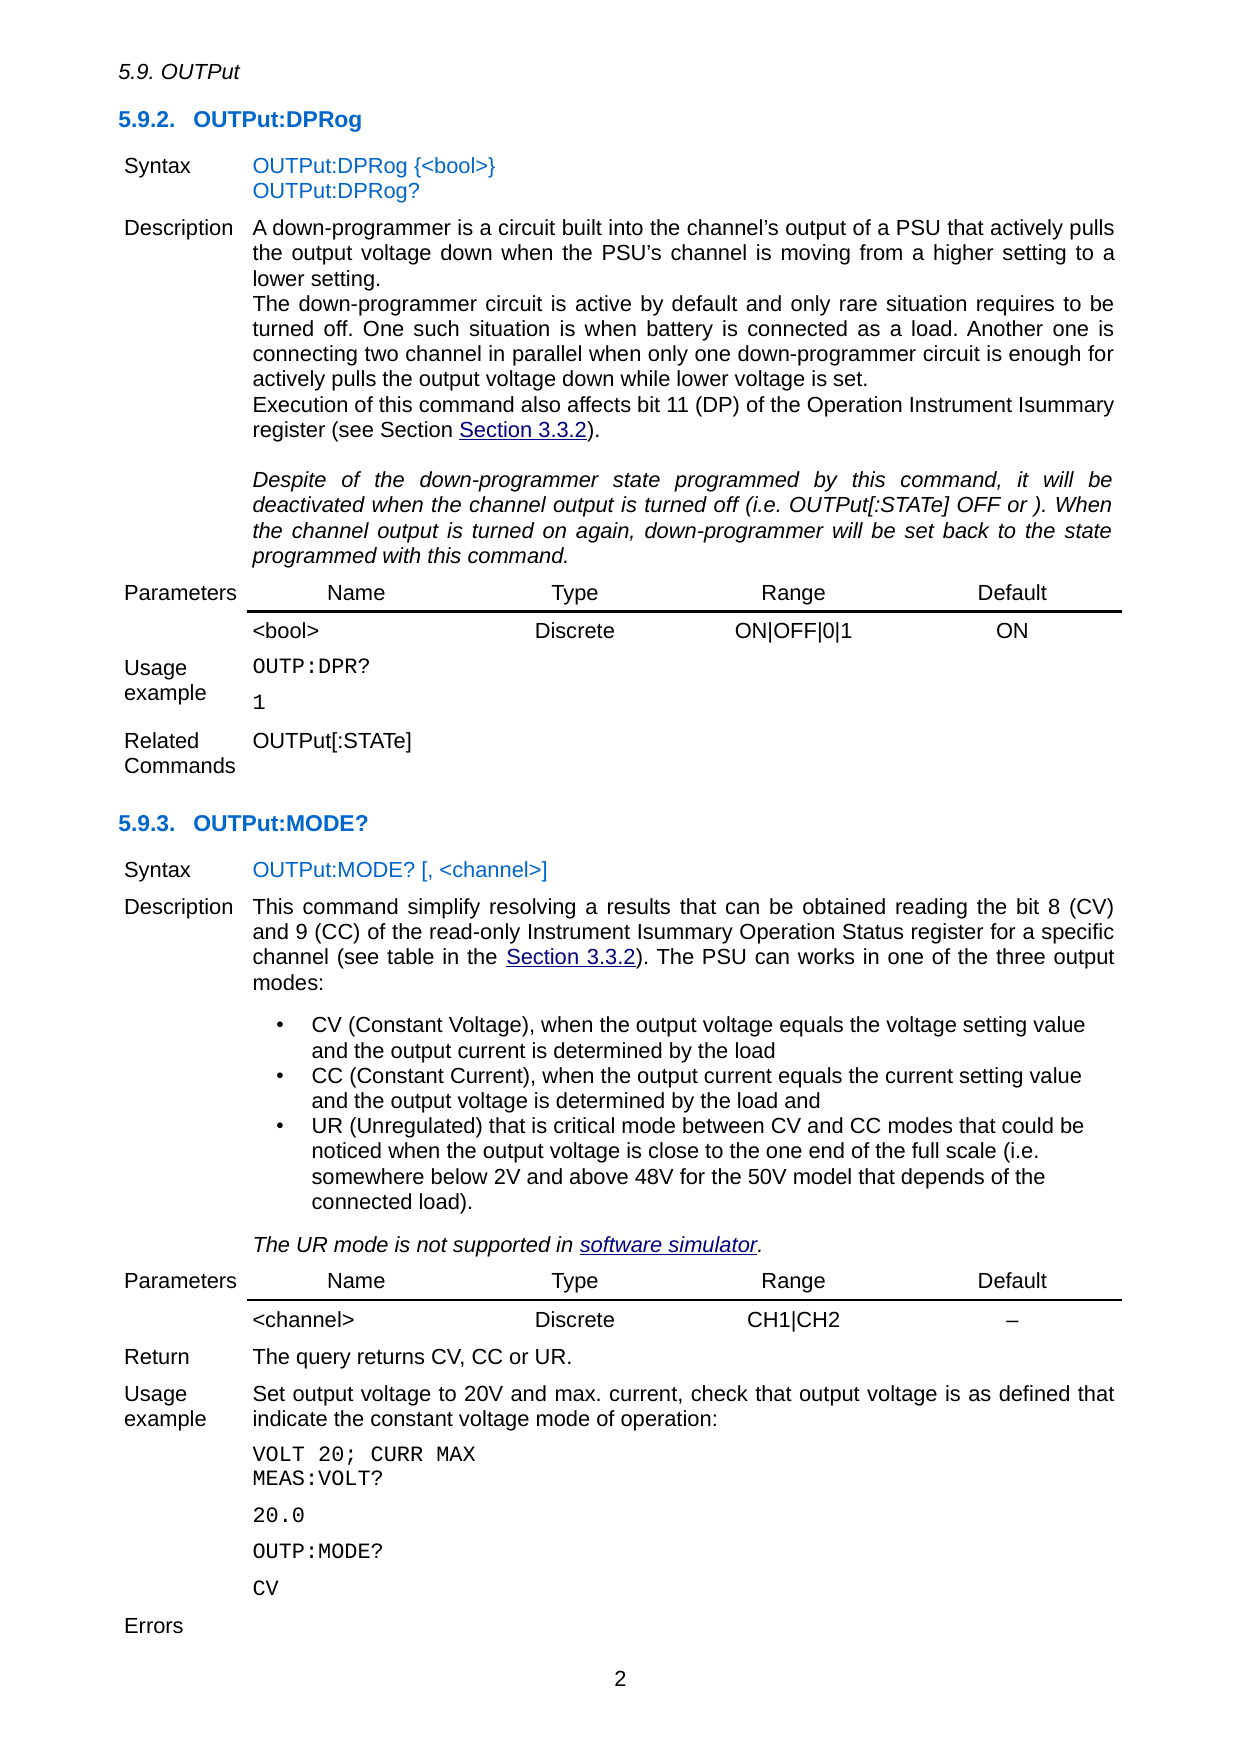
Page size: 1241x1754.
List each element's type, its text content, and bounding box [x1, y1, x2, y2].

table_cell ON [903, 613, 1122, 649]
table_cell OUTP:DPR? 1 [247, 649, 1122, 722]
table_cell A down-programmer is a circuit built into the channel’s output of a PSU that actively pulls the output voltage down when the PSU’s channel is moving from a higher setting to a lower setting. The down-programmer circuit is active by default and only rare situation requires to be turned off. One such situation is when battery is connected as a load. Another one is connecting two channel in parallel when only one down-programmer circuit is enough for actively pulls the output voltage down while lower voltage is set. Execution of this command also affects bit 11 (DP) of the Operation Instrument Isummary register (see Section Section 3.3.2). Despite of the down-programmer state programmed by this command, it will be deactivated when the channel output is turned off (i.e. OUTPut[:STATe] OFF or ). When the channel output is turned on again, down-programmer will be set back to the state programmed with this command. [247, 209, 1122, 574]
table_cell Default [903, 574, 1122, 610]
table_cell Description [118, 888, 247, 1263]
subtitle OUTPut:MODE? [118, 810, 1122, 837]
table_cell Type [465, 574, 684, 610]
table_header OUTPut:DPRog {<bool>} OUTPut:DPRog? [247, 148, 1122, 209]
table_cell Default [903, 1263, 1122, 1299]
table_cell CH1|CH2 [684, 1301, 903, 1338]
table_cell Related Commands [118, 722, 247, 784]
table_cell Usage example [118, 649, 247, 722]
table_cell [247, 1608, 1122, 1644]
table_cell Type [465, 1263, 684, 1299]
table_cell <bool> [247, 613, 465, 649]
table_cell Parameters [118, 1263, 247, 1338]
table_cell This command simplify resolving a results that can be obtained reading the bit 8 (CV) and 9 (CC) of the read-only Instrument Isummary Operation Status register for a specific channel (see table in the Section 3.3.2). The PSU can works in one of the three output modes: CV (Constant Voltage), when the output voltage equals the voltage setting value and the output current is determined by the load CC (Constant Current), when the output current equals the current setting value and the output voltage is determined by the load and UR (Unregulated) that is critical mode between CV and CC modes that could be noticed when the output voltage is close to the one end of the full scale (i.e. somewhere below 2V and above 48V for the 50V model that depends of the connected load). The UR mode is not supported in software simulator. [247, 888, 1122, 1263]
table_cell Discrete [465, 613, 684, 649]
table_header Syntax [118, 851, 247, 888]
table_cell – [903, 1301, 1122, 1338]
table_cell ON|OFF|0|1 [684, 613, 903, 649]
table_cell Range [684, 1263, 903, 1299]
table_header Syntax [118, 148, 247, 209]
table_cell Name [247, 1263, 465, 1299]
table_cell Usage example [118, 1375, 247, 1608]
table_cell <channel> [247, 1301, 465, 1338]
table_cell The query returns CV, CC or UR. [247, 1338, 1122, 1375]
table_cell Errors [118, 1608, 247, 1644]
table_cell Discrete [465, 1301, 684, 1338]
table_cell Description [118, 209, 247, 574]
table_cell Parameters [118, 574, 247, 649]
table_header OUTPut:MODE? [, <channel>] [247, 851, 1122, 888]
subtitle OUTPut:DPRog [118, 106, 1122, 133]
table_cell Set output voltage to 20V and max. current, check that output voltage is as defined that indicate the constant voltage mode of operation: VOLT 20; CURR MAX MEAS:VOLT? 20.0 OUTP:MODE? CV [247, 1375, 1122, 1608]
table_cell Range [684, 574, 903, 610]
table_cell OUTPut[:STATe] [247, 722, 1122, 784]
table_cell Return [118, 1338, 247, 1375]
table_cell Name [247, 574, 465, 610]
